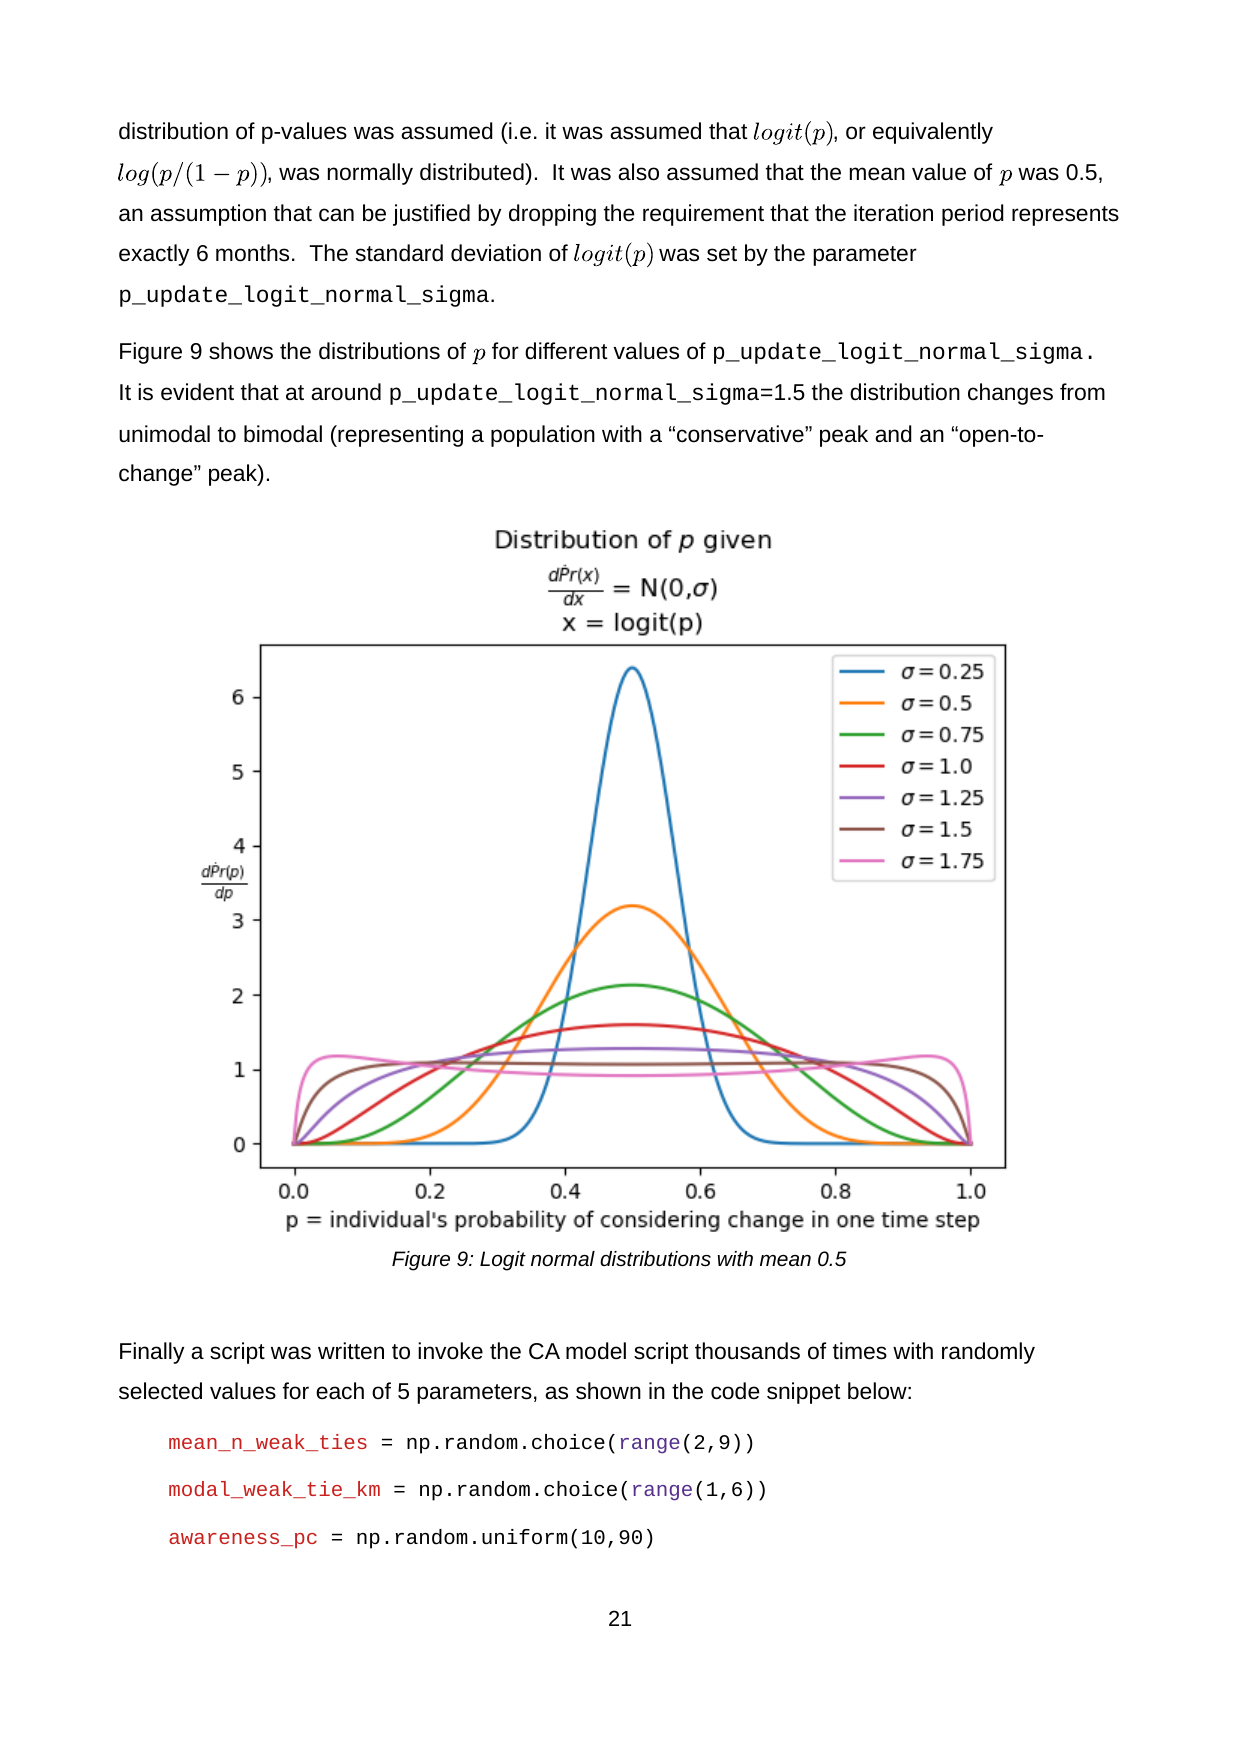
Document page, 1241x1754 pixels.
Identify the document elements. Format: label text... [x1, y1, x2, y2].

text mean_n_weak_ties = np.random.choice(range(2,9)) [118, 1432, 1122, 1456]
picture [140, 527, 1100, 1247]
text modal_weak_tie_km = np.random.choice(range(1,6)) [118, 1479, 1122, 1503]
text awareness_pc = np.random.uniform(10,90) [118, 1527, 1122, 1550]
text Figure 9 shows the distributions of for different values of p_update_logit_normal_sigma. It is evident that at around p_update_logit_normal_sigma=1.5 the distribution changes from unimodal to bimodal (representing a population with a “conservative” peak and an “open-to-change” peak). [118, 338, 1122, 487]
text distribution of p-values was assumed (i.e. it was assumed that , or equivalently , was normally distributed). It was also assumed that the mean value of was 0.5, an assumption that can be justified by dropping the requirement that the iteration period represents exactly 6 months. The standard deviation of was set by the parameter p_update_logit_normal_sigma. [118, 118, 1122, 309]
text Figure 9: Logit normal distributions with mean 0.5 [140, 1247, 1100, 1271]
text Finally a script was written to invoke the CA model script thousands of times with randomly selected values for each of 5 parameters, as shown in the code snippet below: [118, 1338, 1122, 1404]
